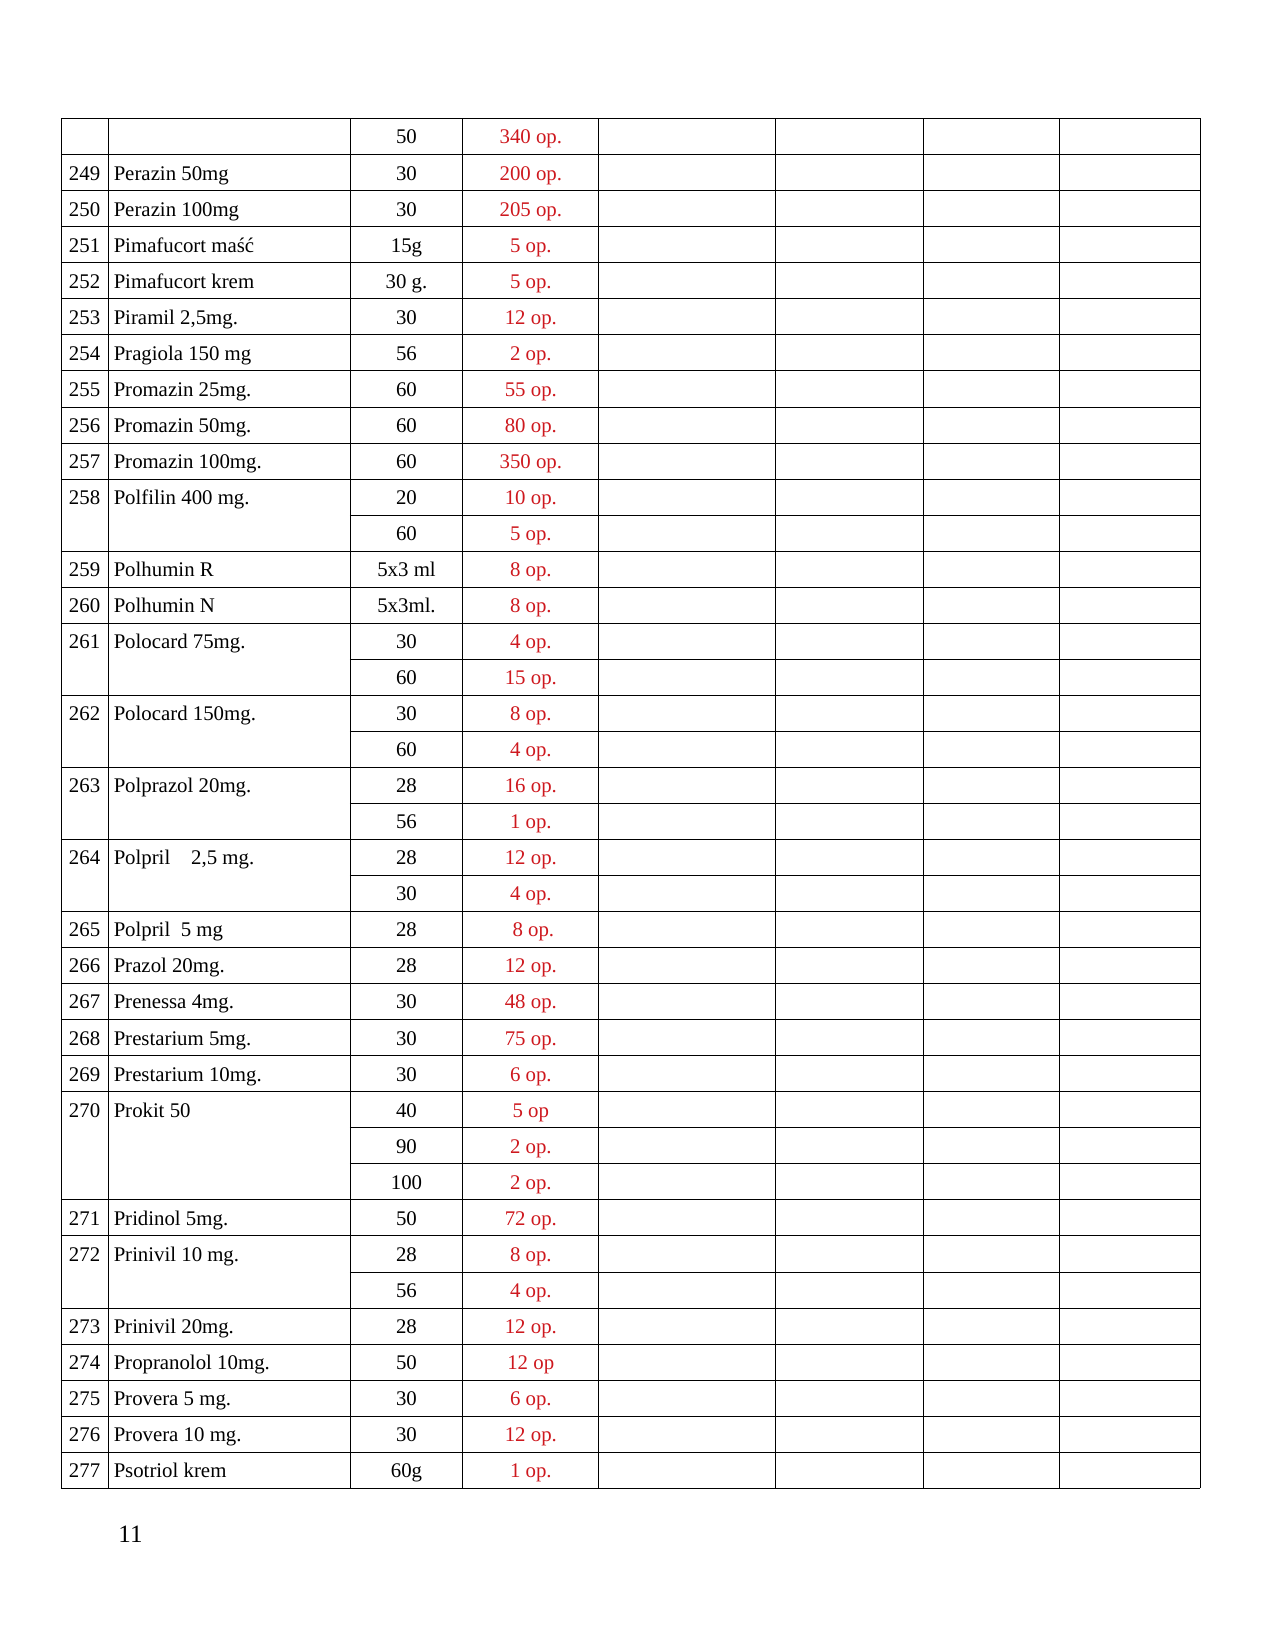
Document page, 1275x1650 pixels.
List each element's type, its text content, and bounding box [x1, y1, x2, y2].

table_cell Pridinol 5mg. [109, 1200, 350, 1235]
table_cell 259 [62, 552, 108, 587]
table_cell [776, 1056, 923, 1091]
table_cell Prinivil 20mg. [109, 1309, 350, 1343]
table_cell 4 op. [463, 876, 598, 911]
table_cell 205 op. [463, 191, 598, 226]
table_cell [776, 1020, 923, 1055]
table_cell 48 op. [463, 984, 598, 1019]
table_cell [776, 1200, 923, 1235]
table_cell [924, 948, 1059, 983]
table_cell [62, 119, 108, 154]
table_cell [599, 1164, 775, 1199]
table_cell 1 op. [463, 804, 598, 839]
table_cell [924, 299, 1059, 334]
table_cell [776, 1236, 923, 1271]
table_cell 28 [351, 1236, 462, 1271]
table_cell Prestarium 10mg. [109, 1056, 350, 1091]
table_cell 261 [62, 624, 108, 695]
table_cell 90 [351, 1128, 462, 1163]
table_cell [776, 1417, 923, 1452]
table_cell [599, 588, 775, 623]
table_cell [1060, 263, 1200, 298]
table_cell 56 [351, 335, 462, 370]
table_cell 8 op. [463, 912, 598, 947]
table_cell 28 [351, 912, 462, 947]
table_cell 251 [62, 227, 108, 262]
table_cell 5x3 ml [351, 552, 462, 587]
table_cell [776, 1453, 923, 1488]
table_cell [924, 1453, 1059, 1488]
table_cell 2 op. [463, 1128, 598, 1163]
table_cell [1060, 1128, 1200, 1163]
table_cell [599, 371, 775, 406]
table_cell 6 op. [463, 1056, 598, 1091]
table_cell [924, 263, 1059, 298]
table_cell 40 [351, 1092, 462, 1127]
table_cell Pragiola 150 mg [109, 335, 350, 370]
table_cell [776, 624, 923, 659]
table_cell [1060, 408, 1200, 442]
table_cell [924, 588, 1059, 623]
table_cell 4 op. [463, 1273, 598, 1307]
table_cell 30 [351, 191, 462, 226]
table_cell Propranolol 10mg. [109, 1345, 350, 1379]
table_cell [1060, 804, 1200, 839]
table_cell [1060, 155, 1200, 190]
table_cell Pimafucort krem [109, 263, 350, 298]
table_cell [924, 840, 1059, 875]
table_cell 265 [62, 912, 108, 947]
table_cell 12 op. [463, 948, 598, 983]
table_cell [776, 227, 923, 262]
table_cell [599, 876, 775, 911]
table_cell [924, 1164, 1059, 1199]
table_cell 28 [351, 768, 462, 803]
table_cell [1060, 552, 1200, 587]
table_cell [599, 804, 775, 839]
table_cell [924, 1056, 1059, 1091]
table_cell 253 [62, 299, 108, 334]
table_cell [776, 840, 923, 875]
table_cell [1060, 1309, 1200, 1343]
table_cell [1060, 948, 1200, 983]
table_cell Piramil 2,5mg. [109, 299, 350, 334]
table_cell [924, 1020, 1059, 1055]
table_cell [1060, 1056, 1200, 1091]
table_cell [924, 1236, 1059, 1271]
table_cell 20 [351, 480, 462, 514]
table_cell 50 [351, 1345, 462, 1379]
table_cell 6 op. [463, 1381, 598, 1416]
table_cell Polfilin 400 mg. [109, 480, 350, 551]
table_cell [599, 1128, 775, 1163]
table_cell [1060, 912, 1200, 947]
table_cell [1060, 1164, 1200, 1199]
table_cell Polpril 2,5 mg. [109, 840, 350, 911]
table_cell 263 [62, 768, 108, 839]
table_cell 30 [351, 1056, 462, 1091]
table_cell [924, 876, 1059, 911]
table_cell [776, 732, 923, 767]
table_cell [776, 516, 923, 551]
table_cell 50 [351, 1200, 462, 1235]
table_cell 256 [62, 408, 108, 442]
table_cell [1060, 660, 1200, 695]
table_cell [924, 552, 1059, 587]
table_cell [924, 1128, 1059, 1163]
table_cell [776, 408, 923, 442]
table_cell [1060, 516, 1200, 551]
table_cell 72 op. [463, 1200, 598, 1235]
table_cell [1060, 840, 1200, 875]
table_cell 16 op. [463, 768, 598, 803]
table_cell [924, 1309, 1059, 1343]
table_cell 8 op. [463, 552, 598, 587]
table_cell Provera 10 mg. [109, 1417, 350, 1452]
table_cell [1060, 732, 1200, 767]
table_cell [1060, 1453, 1200, 1488]
table_cell 340 op. [463, 119, 598, 154]
table_cell [924, 227, 1059, 262]
table_cell [924, 1200, 1059, 1235]
table_cell 2 op. [463, 335, 598, 370]
table_cell [1060, 984, 1200, 1019]
table_cell [776, 768, 923, 803]
table_cell [1060, 768, 1200, 803]
table_cell [776, 948, 923, 983]
table_cell [1060, 444, 1200, 478]
table_cell [1060, 1381, 1200, 1416]
table_cell 80 op. [463, 408, 598, 442]
table_cell Polocard 75mg. [109, 624, 350, 695]
table_cell Prokit 50 [109, 1092, 350, 1199]
table_cell 257 [62, 444, 108, 478]
table_cell [924, 516, 1059, 551]
table_cell 12 op. [463, 840, 598, 875]
table_cell [924, 371, 1059, 406]
table_cell 268 [62, 1020, 108, 1055]
table_cell 30 [351, 1417, 462, 1452]
table_cell [1060, 696, 1200, 731]
table_cell Perazin 100mg [109, 191, 350, 226]
table_cell [776, 552, 923, 587]
table_cell [776, 1128, 923, 1163]
table_cell 8 op. [463, 696, 598, 731]
table_cell [776, 371, 923, 406]
table_cell [924, 732, 1059, 767]
table_cell 30 g. [351, 263, 462, 298]
table_cell 275 [62, 1381, 108, 1416]
table_cell 60 [351, 732, 462, 767]
table_cell 258 [62, 480, 108, 551]
table_cell Promazin 25mg. [109, 371, 350, 406]
table_cell [1060, 588, 1200, 623]
table_cell 276 [62, 1417, 108, 1452]
table_cell 8 op. [463, 1236, 598, 1271]
table_cell 267 [62, 984, 108, 1019]
table_cell 5x3ml. [351, 588, 462, 623]
table_cell [776, 1092, 923, 1127]
table_cell 12 op. [463, 1309, 598, 1343]
table_cell [1060, 1417, 1200, 1452]
table_cell 12 op. [463, 1417, 598, 1452]
table_cell 28 [351, 1309, 462, 1343]
table_cell [599, 1381, 775, 1416]
table_cell Prazol 20mg. [109, 948, 350, 983]
table_cell 56 [351, 1273, 462, 1307]
table_cell [599, 1273, 775, 1307]
table_cell 264 [62, 840, 108, 911]
table_cell 252 [62, 263, 108, 298]
table_cell [776, 335, 923, 370]
table_cell 60g [351, 1453, 462, 1488]
table_cell [776, 588, 923, 623]
table_cell [776, 696, 923, 731]
table_cell 75 op. [463, 1020, 598, 1055]
table_cell [599, 1417, 775, 1452]
table_cell [924, 804, 1059, 839]
table_cell [776, 912, 923, 947]
table_cell 200 op. [463, 155, 598, 190]
table_cell 55 op. [463, 371, 598, 406]
table_cell 30 [351, 876, 462, 911]
table_cell [924, 768, 1059, 803]
table_cell [776, 119, 923, 154]
table_cell [1060, 876, 1200, 911]
table_cell [1060, 1273, 1200, 1307]
table_cell [599, 1309, 775, 1343]
table_cell 30 [351, 155, 462, 190]
table_cell [599, 155, 775, 190]
table_cell Prinivil 10 mg. [109, 1236, 350, 1307]
table_cell 56 [351, 804, 462, 839]
table_cell [776, 984, 923, 1019]
table_cell Perazin 50mg [109, 155, 350, 190]
table_cell [776, 480, 923, 514]
table_cell [924, 624, 1059, 659]
table_cell [776, 1345, 923, 1379]
table_cell [1060, 480, 1200, 514]
table_cell 271 [62, 1200, 108, 1235]
table_cell [924, 335, 1059, 370]
table_cell [924, 1381, 1059, 1416]
table_cell [776, 299, 923, 334]
table_cell [776, 1273, 923, 1307]
table_cell [599, 732, 775, 767]
table_cell [924, 1345, 1059, 1379]
table_cell [1060, 191, 1200, 226]
table_cell 100 [351, 1164, 462, 1199]
table_cell [599, 1020, 775, 1055]
table_cell 30 [351, 696, 462, 731]
table_cell 60 [351, 516, 462, 551]
table_cell [924, 1417, 1059, 1452]
table_cell [776, 804, 923, 839]
table_cell 269 [62, 1056, 108, 1091]
table_cell [776, 155, 923, 190]
table_cell 254 [62, 335, 108, 370]
table_cell [599, 408, 775, 442]
table_cell [599, 1345, 775, 1379]
table_cell Prestarium 5mg. [109, 1020, 350, 1055]
table_cell [599, 624, 775, 659]
table_cell [776, 444, 923, 478]
table_cell [599, 480, 775, 514]
table_cell 2 op. [463, 1164, 598, 1199]
table_cell 1 op. [463, 1453, 598, 1488]
table_cell [776, 1381, 923, 1416]
table_cell 5 op. [463, 263, 598, 298]
table_cell 50 [351, 119, 462, 154]
table_cell 60 [351, 660, 462, 695]
table_cell [1060, 371, 1200, 406]
table_cell Promazin 100mg. [109, 444, 350, 478]
table_cell [599, 516, 775, 551]
table_cell 4 op. [463, 732, 598, 767]
table_cell [1060, 1345, 1200, 1379]
table_cell [109, 119, 350, 154]
table_cell [599, 191, 775, 226]
table_cell 8 op. [463, 588, 598, 623]
table_cell Polhumin N [109, 588, 350, 623]
table_cell Psotriol krem [109, 1453, 350, 1488]
table_cell 60 [351, 408, 462, 442]
table_cell [599, 119, 775, 154]
table_cell [599, 299, 775, 334]
table_cell 272 [62, 1236, 108, 1307]
table_cell Polhumin R [109, 552, 350, 587]
table_cell Promazin 50mg. [109, 408, 350, 442]
table_cell 30 [351, 1381, 462, 1416]
table_cell [599, 1092, 775, 1127]
table_cell Pimafucort maść [109, 227, 350, 262]
table_cell [924, 444, 1059, 478]
table_cell 30 [351, 984, 462, 1019]
table_cell 4 op. [463, 624, 598, 659]
table_cell [776, 263, 923, 298]
table_cell [924, 119, 1059, 154]
table_cell 250 [62, 191, 108, 226]
table_cell [599, 912, 775, 947]
table_cell 12 op [463, 1345, 598, 1379]
table_cell 249 [62, 155, 108, 190]
table_cell [924, 984, 1059, 1019]
table_cell [599, 840, 775, 875]
table_cell [1060, 1200, 1200, 1235]
table_cell [776, 1164, 923, 1199]
table_cell [776, 660, 923, 695]
table_cell 5 op. [463, 516, 598, 551]
table_cell Polocard 150mg. [109, 696, 350, 767]
table_cell [599, 768, 775, 803]
table_cell 5 op. [463, 227, 598, 262]
table_cell [924, 696, 1059, 731]
table_cell [924, 660, 1059, 695]
table_cell [599, 696, 775, 731]
table_cell [1060, 227, 1200, 262]
table_cell [1060, 119, 1200, 154]
table_cell [776, 876, 923, 911]
table_cell 28 [351, 840, 462, 875]
table_cell 262 [62, 696, 108, 767]
table_cell [924, 1273, 1059, 1307]
table_cell 15g [351, 227, 462, 262]
table_cell [1060, 1236, 1200, 1271]
table_cell [776, 1309, 923, 1343]
table_cell Polprazol 20mg. [109, 768, 350, 839]
table_cell [599, 552, 775, 587]
table_cell [1060, 299, 1200, 334]
table_cell [924, 408, 1059, 442]
table_cell 28 [351, 948, 462, 983]
table_cell [924, 912, 1059, 947]
table_cell 260 [62, 588, 108, 623]
table_cell 273 [62, 1309, 108, 1343]
table_cell 255 [62, 371, 108, 406]
table_cell 30 [351, 299, 462, 334]
table_cell [599, 335, 775, 370]
table_cell [924, 191, 1059, 226]
table_cell 270 [62, 1092, 108, 1199]
table_cell [599, 660, 775, 695]
table_cell [1060, 624, 1200, 659]
table_cell 12 op. [463, 299, 598, 334]
table_cell 274 [62, 1345, 108, 1379]
table_cell 5 op [463, 1092, 598, 1127]
table_cell [599, 1200, 775, 1235]
table_cell 350 op. [463, 444, 598, 478]
table_cell [924, 155, 1059, 190]
table_cell [1060, 335, 1200, 370]
table_cell [1060, 1092, 1200, 1127]
table_cell [924, 480, 1059, 514]
table_cell [599, 444, 775, 478]
table_cell Prenessa 4mg. [109, 984, 350, 1019]
table_cell [599, 984, 775, 1019]
table_cell 60 [351, 371, 462, 406]
table_cell 10 op. [463, 480, 598, 514]
table_cell 266 [62, 948, 108, 983]
table_cell [599, 948, 775, 983]
table_cell [776, 191, 923, 226]
table_cell Polpril 5 mg [109, 912, 350, 947]
table_cell [1060, 1020, 1200, 1055]
table_cell [924, 1092, 1059, 1127]
table_cell 277 [62, 1453, 108, 1488]
table_cell Provera 5 mg. [109, 1381, 350, 1416]
table_cell [599, 1453, 775, 1488]
table_cell [599, 227, 775, 262]
table_cell [599, 1056, 775, 1091]
table_cell 60 [351, 444, 462, 478]
table_cell 15 op. [463, 660, 598, 695]
table_cell [599, 1236, 775, 1271]
table_cell 30 [351, 1020, 462, 1055]
table_cell [599, 263, 775, 298]
table_cell 30 [351, 624, 462, 659]
